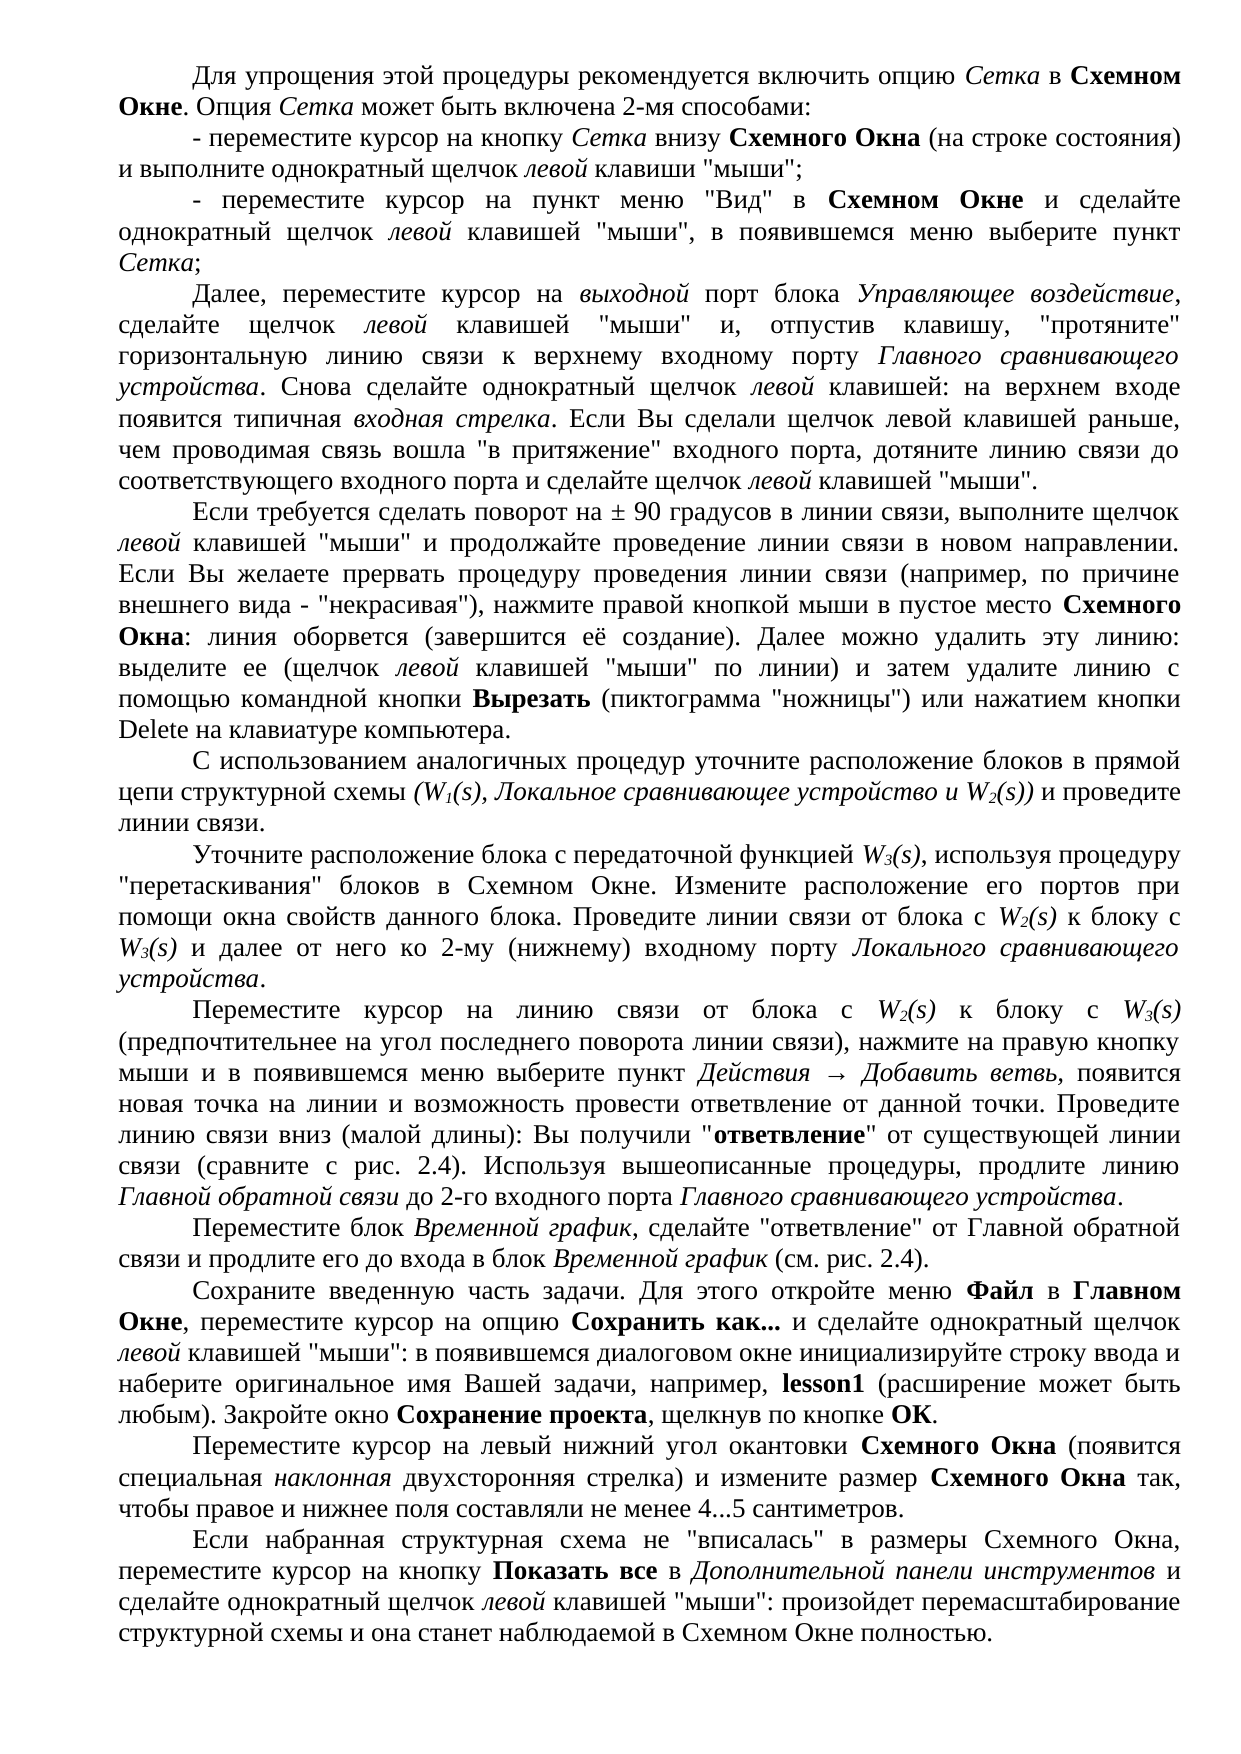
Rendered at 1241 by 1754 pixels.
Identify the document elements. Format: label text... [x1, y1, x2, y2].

text Для упрощения этой процедуры рекомендуется включить опцию Сетка в Схемном Окне. Опция Сетка может быть включена 2-мя способами: [118, 59, 1181, 121]
text Далее, переместите курсор на выходной порт блока Управляющее воздействие, сделайте щелчок левой клавишей "мыши" и, отпустив клавишу, "протяните" горизонтальную линию связи к верхнему входному порту Главного сравнивающего устройства. Снова сделайте однократный щелчок левой клавишей: на верхнем входе появится типичная входная стрелка. Если Вы сделали щелчок левой клавишей раньше, чем проводимая связь вошла "в притяжение" входного порта, дотяните линию связи до соответствующего входного порта и сделайте щелчок левой клавишей "мыши". [118, 277, 1181, 495]
text Уточните расположение блока с передаточной функцией W3(s), используя процедуру "перетаскивания" блоков в Схемном Окне. Измените расположение его портов при помощи окна свойств данного блока. Проведите линии связи от блока с W2(s) к блоку с W3(s) и далее от него ко 2-му (нижнему) входному порту Локального сравнивающего устройства. [118, 838, 1181, 993]
text С использованием аналогичных процедур уточните расположение блоков в прямой цепи структурной схемы (W1(s), Локальное сравнивающее устройство и W2(s)) и проведите линии связи. [118, 744, 1181, 838]
text Переместите курсор на линию связи от блока с W2(s) к блоку с W3(s) (предпочтительнее на угол последнего поворота линии связи), нажмите на правую кнопку мыши и в появившемся меню выберите пункт Действия → Добавить ветвь, появится новая точка на линии и возможность провести ответвление от данной точки. Проведите линию связи вниз (малой длины): Вы получили "ответвление" от существующей линии связи (сравните с рис. 2.4). Используя вышеописанные процедуры, продлите линию Главной обратной связи до 2-го входного порта Главного сравнивающего устройства. [118, 993, 1181, 1211]
text Если требуется сделать поворот на ± 90 градусов в линии связи, выполните щелчок левой клавишей "мыши" и продолжайте проведение линии связи в новом направлении. Если Вы желаете прервать процедуру проведения линии связи (например, по причине внешнего вида - "некрасивая"), нажмите правой кнопкой мыши в пустое место Схемного Окна: линия оборвется (завершится её создание). Далее можно удалить эту линию: выделите ее (щелчок левой клавишей "мыши" по линии) и затем удалите линию с помощью командной кнопки Вырезать (пиктограмма "ножницы") или нажатием кнопки Delete на клавиатуре компьютера. [118, 495, 1181, 744]
text Переместите блок Временной график, сделайте "ответвление" от Главной обратной связи и продлите его до входа в блок Временной график (см. рис. 2.4). [118, 1211, 1181, 1274]
text Переместите курсор на левый нижний угол окантовки Схемного Окна (появится специальная наклонная двухсторонняя стрелка) и измените размер Схемного Окна так, чтобы правое и нижнее поля составляли не менее 4...5 сантиметров. [118, 1429, 1181, 1523]
text - переместите курсор на кнопку Сетка внизу Схемного Окна (на строке состояния) и выполните однократный щелчок левой клавиши "мыши"; [118, 121, 1181, 184]
text Если набранная структурная схема не "вписалась" в размеры Схемного Окна, переместите курсор на кнопку Показать все в Дополнительной панели инструментов и сделайте однократный щелчок левой клавишей "мыши": произойдет перемасштабирование структурной схемы и она станет наблюдаемой в Схемном Окне полностью. [118, 1523, 1181, 1647]
text - переместите курсор на пункт меню "Вид" в Схемном Окне и сделайте однократный щелчок левой клавишей "мыши", в появившемся меню выберите пункт Сетка; [118, 184, 1181, 277]
text Сохраните введенную часть задачи. Для этого откройте меню Файл в Главном Окне, переместите курсор на опцию Сохранить как... и сделайте однократный щелчок левой клавишей "мыши": в появившемся диалоговом окне инициализируйте строку ввода и наберите оригинальное имя Вашей задачи, например, lesson1 (расширение может быть любым). Закройте окно Сохранение проекта, щелкнув по кнопке ОК. [118, 1274, 1181, 1429]
